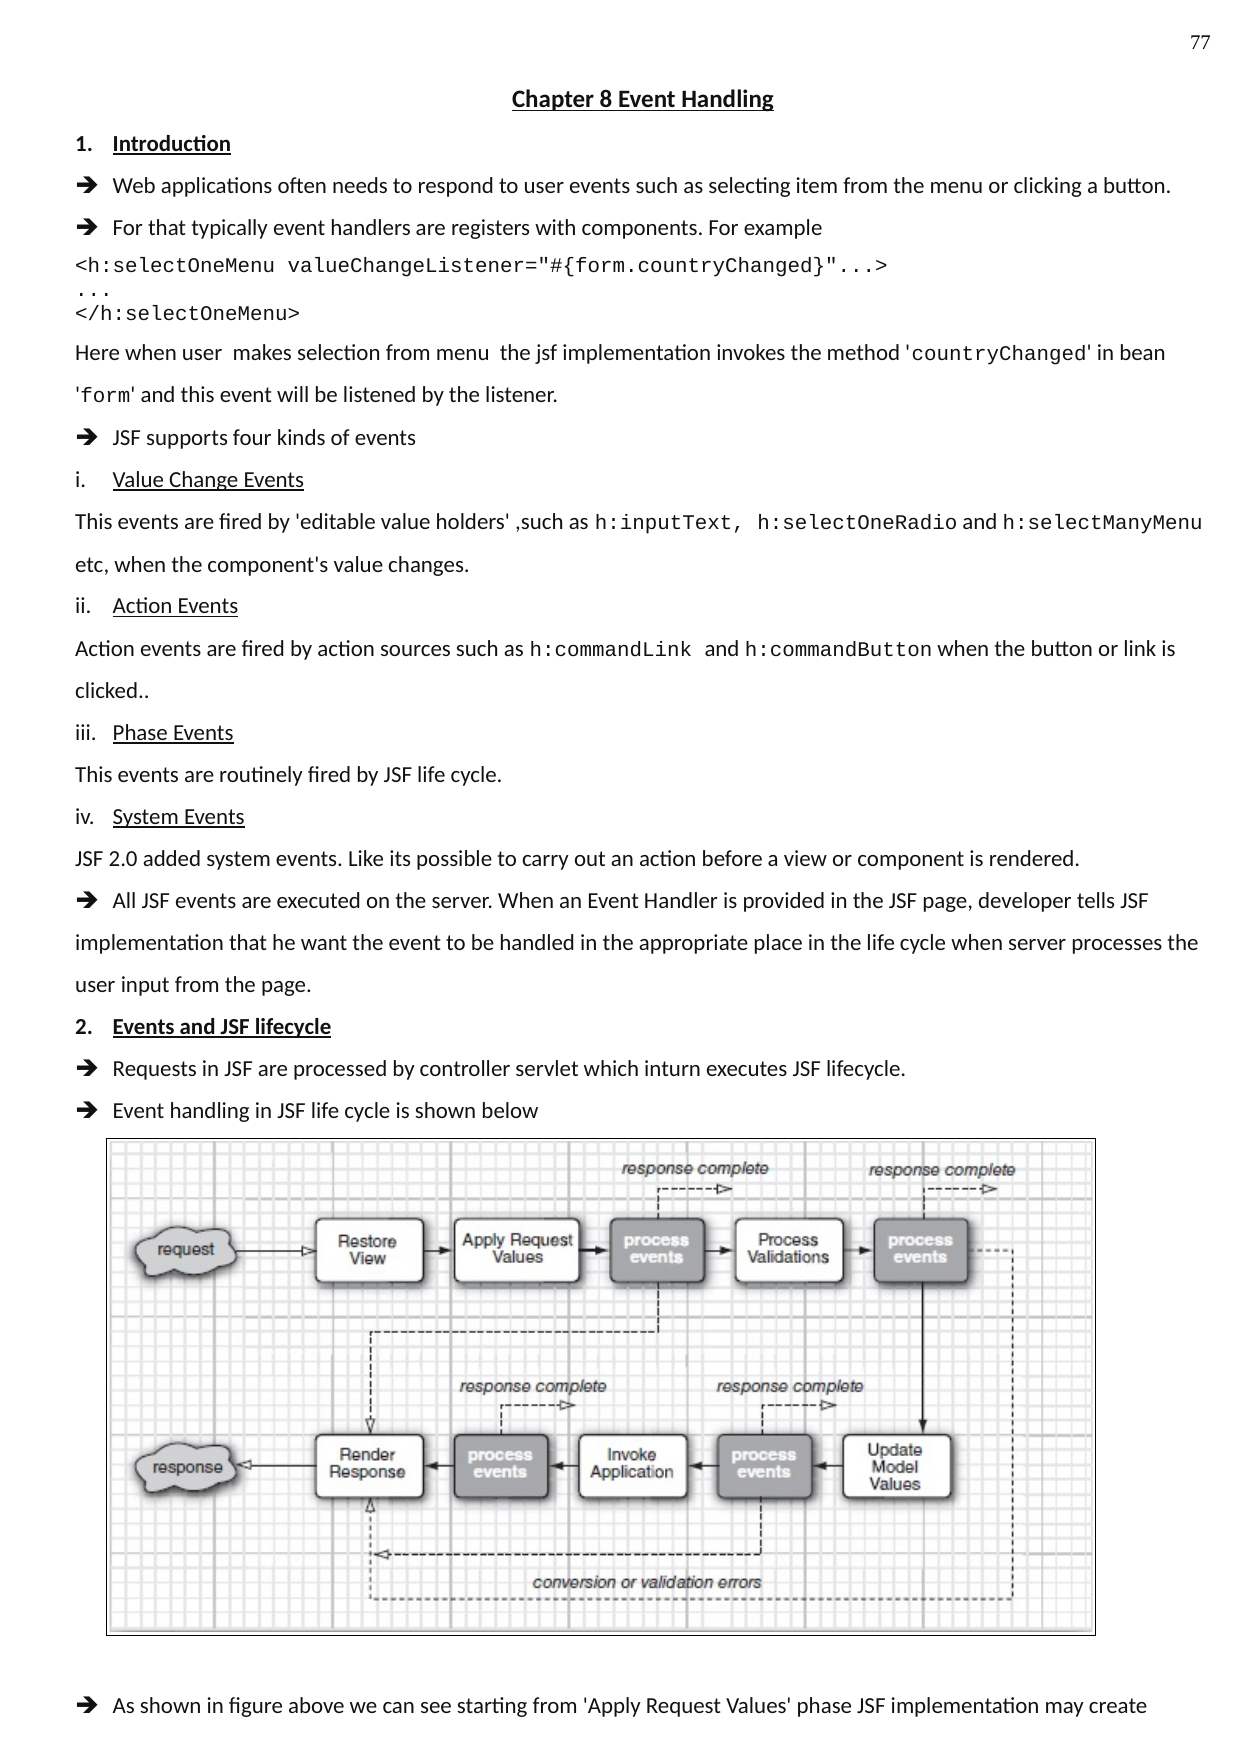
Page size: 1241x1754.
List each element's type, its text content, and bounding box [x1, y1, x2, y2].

list All JSF events are executed on the server. When an Event Handler is provided in the JSF page, developer tells JSF implementation that he want the event to be handled in the appropriate place in the life cycle when server processes the user input from the page. [75, 886, 1211, 998]
list Event handling in JSF life cycle is shown below [75, 1096, 1211, 1124]
list Requests in JSF are processed by controller servlet which inturn executes JSF lifecycle. [75, 1054, 1211, 1082]
list As shown in figure above we can see starting from 'Apply Request Values' phase JSF implementation may create [75, 1691, 1211, 1719]
text 2. Events and JSF lifecycle [75, 1012, 1211, 1040]
list i. Value Change Events [75, 465, 1211, 493]
list iii. Phase Events [75, 718, 1211, 746]
list This events are routinely fired by JSF life cycle. [75, 760, 1211, 788]
text 1. Introduction [75, 129, 1211, 157]
list Web applications often needs to respond to user events such as selecting item from the menu or clicking a button. [75, 171, 1211, 199]
text Here when user makes selection from menu the jsf implementation invokes the method 'countryChanged' in bean 'form' and this event will be listened by the listener. [75, 338, 1211, 409]
text ... [75, 279, 1211, 302]
list JSF supports four kinds of events [75, 423, 1211, 451]
text <h:selectOneMenu valueChangeListener="#{form.countryChanged}"...> [75, 255, 1211, 279]
text JSF 2.0 added system events. Like its possible to carry out an action before a view or component is rendered. [75, 844, 1211, 872]
list iv. System Events [75, 802, 1211, 830]
list This events are fired by 'editable value holders' ,such as h:inputText, h:selectOneRadio and h:selectManyMenu etc, when the component's value changes. [75, 507, 1211, 578]
list For that typically event handlers are registers with components. For example [75, 213, 1211, 241]
text Chapter 8 Event Handling [75, 83, 1211, 114]
list ii. Action Events [75, 592, 1211, 620]
list Action events are fired by action sources such as h:commandLink and h:commandButton when the button or link is clicked.. [75, 634, 1211, 704]
text </h:selectOneMenu> [75, 302, 1211, 326]
